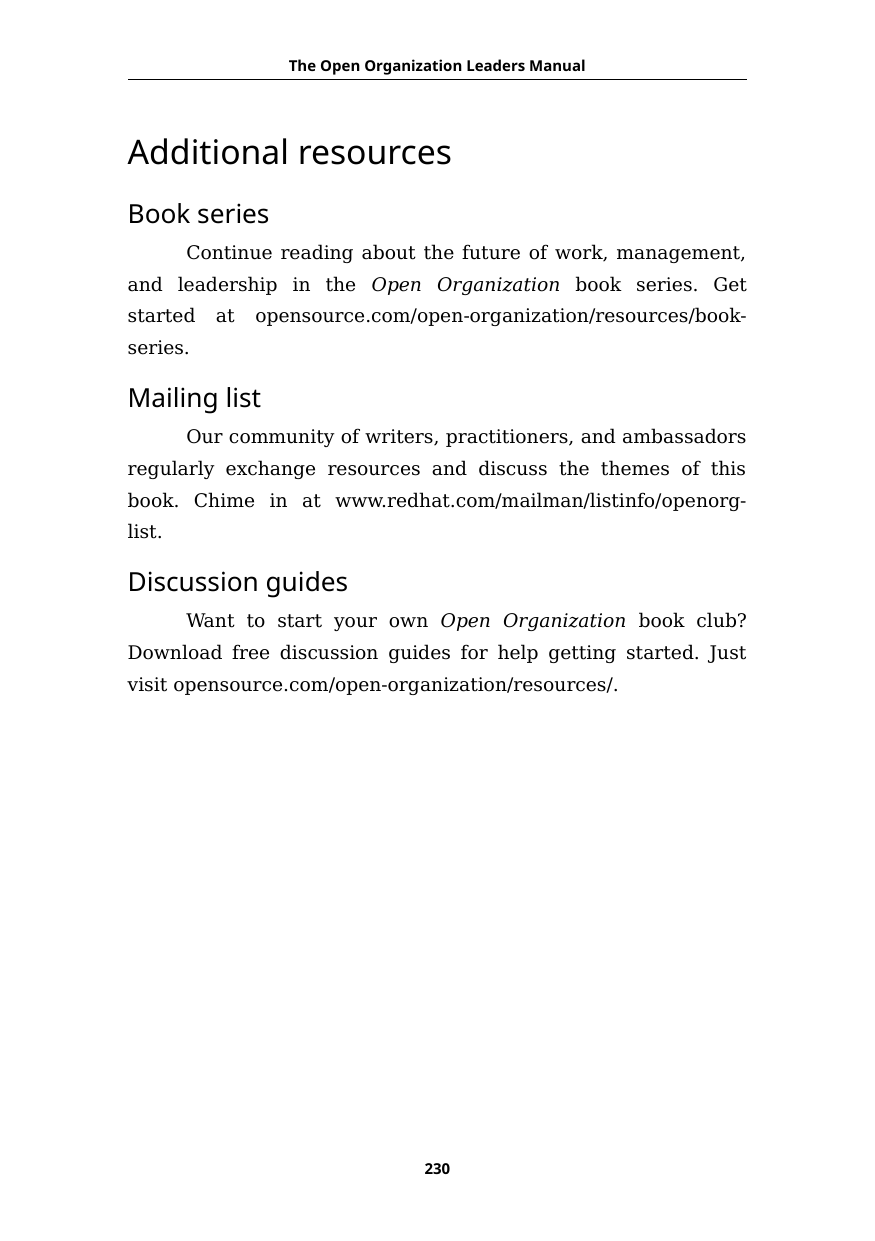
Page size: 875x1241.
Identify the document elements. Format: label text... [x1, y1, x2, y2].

subtitle Additional resources [127, 133, 747, 172]
text Our community of writers, practitioners, and ambassadors regularly exchange resources and discuss the themes of this book. Chime in at www.redhat.com/mailman/listinfo/openorg-list. [127, 426, 747, 543]
subtitle Discussion guides [127, 567, 747, 598]
text Want to start your own Open Organization book club? Download free discussion guides for help getting started. Just visit opensource.com/open-organization/resources/. [127, 610, 747, 696]
text Continue reading about the future of work, management, and leadership in the Open Organization book series. Get started at opensource.com/open-organization/resources/book-series. [127, 242, 747, 359]
subtitle Book series [127, 199, 747, 230]
subtitle Mailing list [127, 383, 747, 414]
